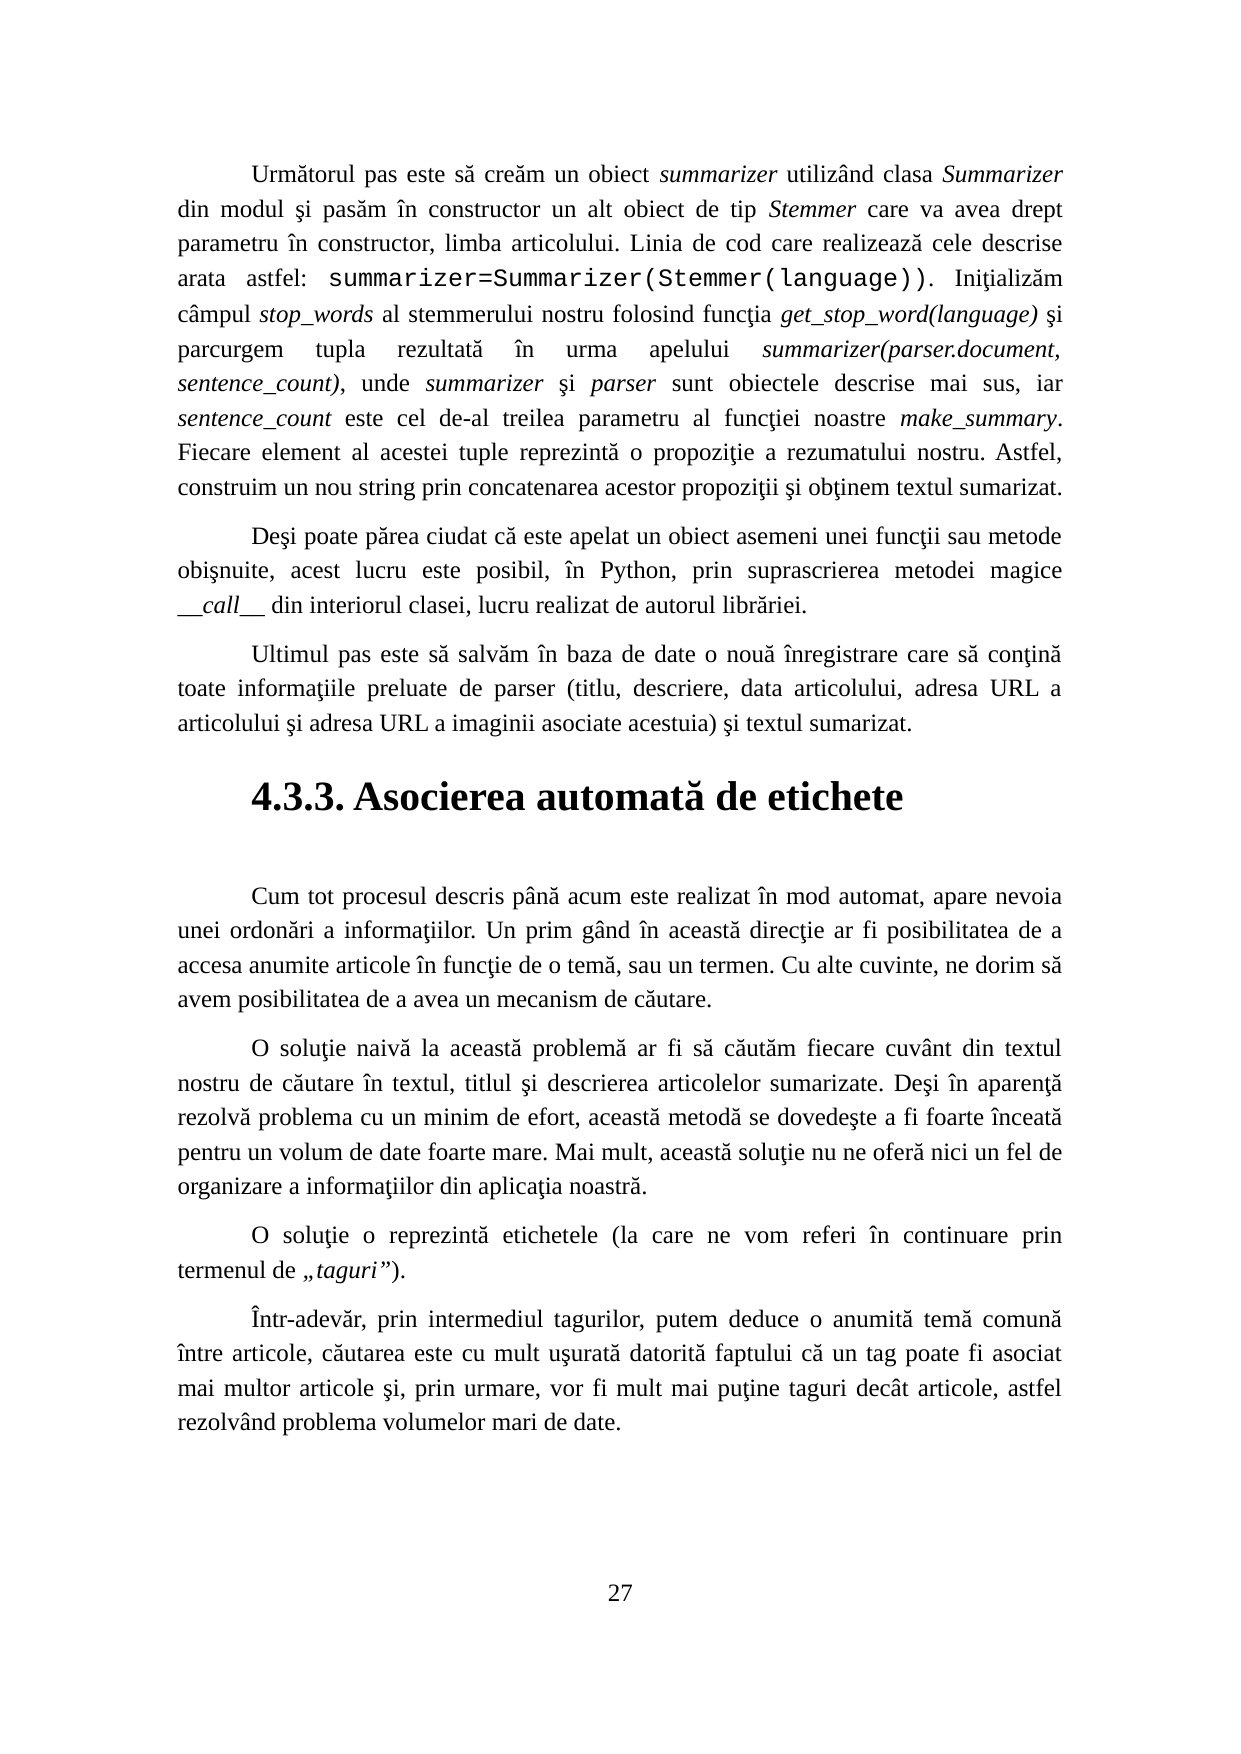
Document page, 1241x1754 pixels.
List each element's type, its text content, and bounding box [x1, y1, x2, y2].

text O soluţie o reprezintă etichetele (la care ne vom referi în continuare prin termenul de „taguri”). [177, 1221, 1063, 1284]
text Următorul pas este să creăm un obiect summarizer utilizând clasa Summarizer din modul şi pasăm în constructor un alt obiect de tip Stemmer care va avea drept parametru în constructor, limba articolului. Linia de cod care realizează cele descrise arata astfel: summarizer=Summarizer(Stemmer(language)). Iniţializăm câmpul stop_words al stemmerului nostru folosind funcţia get_stop_word(language) şi parcurgem tupla rezultată în urma apelului summarizer(parser.document, sentence_count), unde summarizer şi parser sunt obiectele descrise mai sus, iar sentence_count este cel de-al treilea parametru al funcţiei noastre make_summary. Fiecare element al acestei tuple reprezintă o propoziţie a rezumatului nostru. Astfel, construim un nou string prin concatenarea acestor propoziţii şi obţinem textul sumarizat. [177, 159, 1063, 501]
subtitle 4.3.3. Asocierea automată de etichete [177, 772, 1063, 819]
text Deşi poate părea ciudat că este apelat un obiect asemeni unei funcţii sau metode obişnuite, acest lucru este posibil, în Python, prin suprascrierea metodei magice __call__ din interiorul clasei, lucru realizat de autorul librăriei. [177, 521, 1063, 619]
text Într-adevăr, prin intermediul tagurilor, putem deduce o anumită temă comună între articole, căutarea este cu mult uşurată datorită faptului că un tag poate fi asociat mai multor articole şi, prin urmare, vor fi mult mai puţine taguri decât articole, astfel rezolvând problema volumelor mari de date. [177, 1304, 1063, 1436]
text Ultimul pas este să salvăm în baza de date o nouă înregistrare care să conţină toate informaţiile preluate de parser (titlu, descriere, data articolului, adresa URL a articolului şi adresa URL a imaginii asociate acestuia) şi textul sumarizat. [177, 639, 1063, 737]
text Cum tot procesul descris până acum este realizat în mod automat, apare nevoia unei ordonări a informaţiilor. Un prim gând în această direcţie ar fi posibilitatea de a accesa anumite articole în funcţie de o temă, sau un termen. Cu alte cuvinte, ne dorim să avem posibilitatea de a avea un mecanism de căutare. [177, 881, 1063, 1013]
text O soluţie naivă la această problemă ar fi să căutăm fiecare cuvânt din textul nostru de căutare în textul, titlul şi descrierea articolelor sumarizate. Deşi în aparenţă rezolvă problema cu un minim de efort, această metodă se dovedeşte a fi foarte înceată pentru un volum de date foarte mare. Mai mult, această soluţie nu ne oferă nici un fel de organizare a informaţiilor din aplicaţia noastră. [177, 1033, 1063, 1200]
